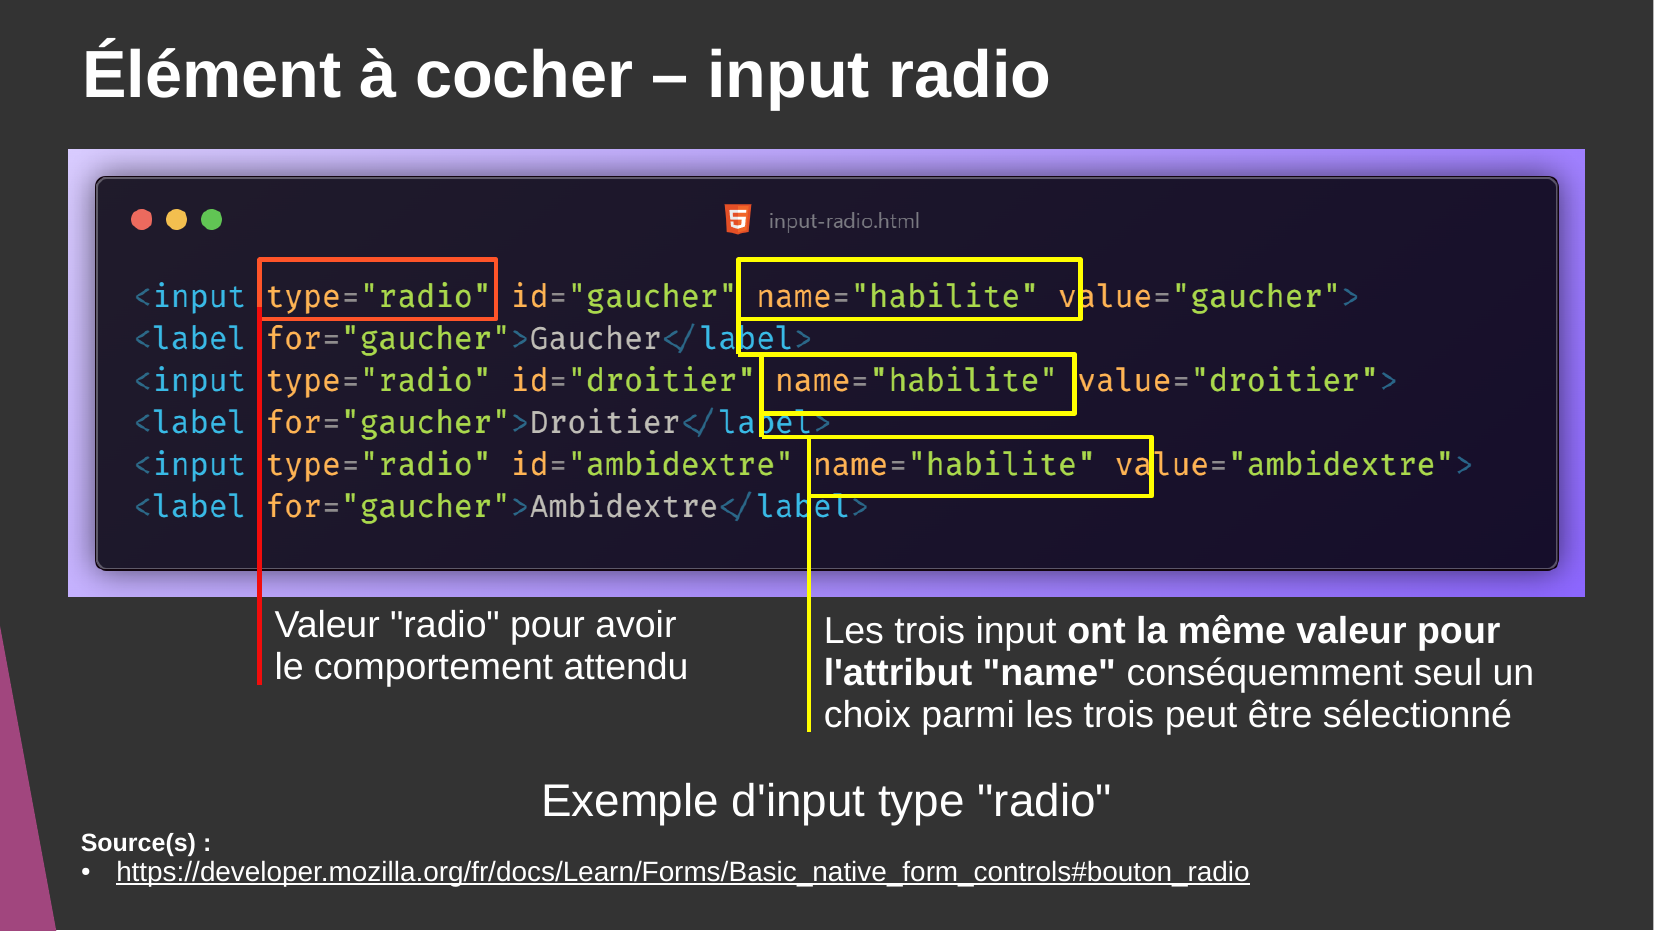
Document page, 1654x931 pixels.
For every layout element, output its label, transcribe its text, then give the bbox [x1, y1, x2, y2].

title Exemple d'input type "radio" [126, 775, 1527, 820]
text_box Source(s) : https://developer.mozilla.org/fr/docs/Learn/Forms/Basic_native_form_controls#bouton_radio [66, 820, 1552, 896]
text_box Les trois input ont la même valeur pour l'attribut "name" conséquemment seul un choix parmi les trois peut être sélectionné [809, 602, 1589, 745]
picture [741, 262, 1078, 317]
picture [68, 149, 1585, 597]
picture [764, 357, 1072, 411]
title Élément à cocher – input radio [82, 37, 1571, 114]
text_box [0, 625, 57, 931]
picture [811, 439, 1149, 494]
text_box Valeur "radio" pour avoir le comportement attendu [259, 596, 709, 696]
picture [262, 262, 494, 317]
